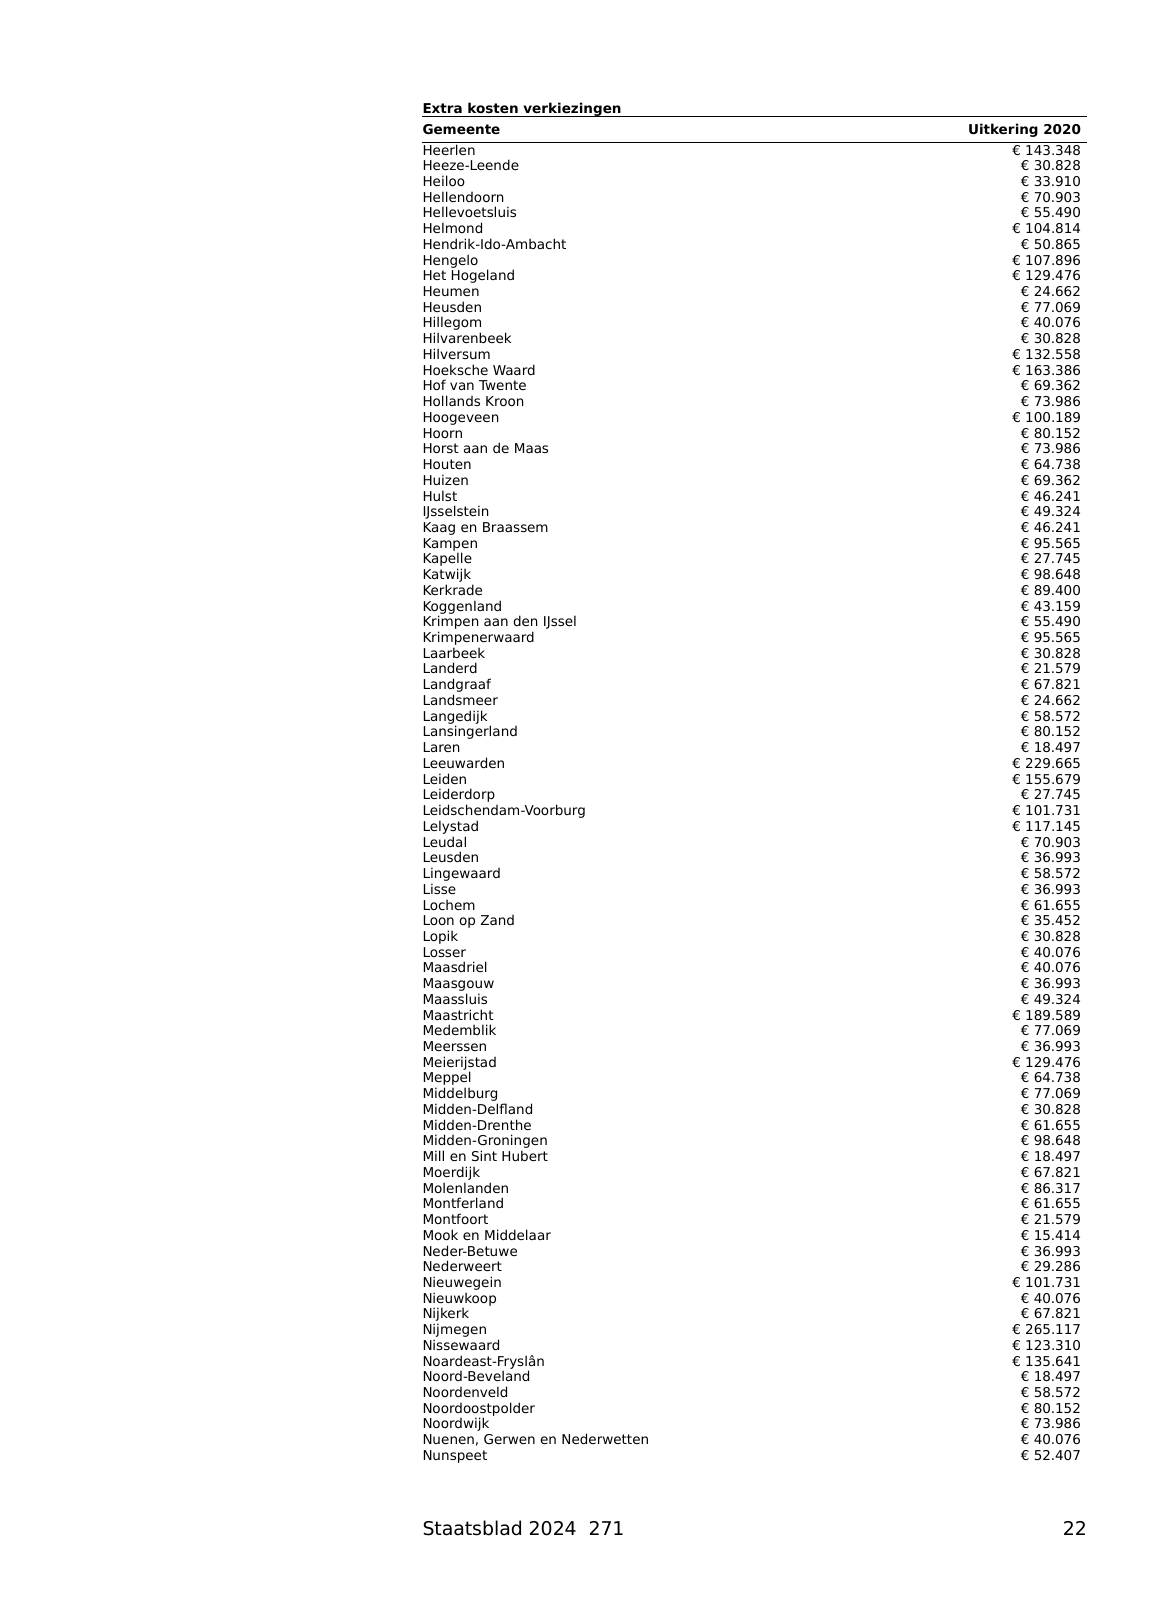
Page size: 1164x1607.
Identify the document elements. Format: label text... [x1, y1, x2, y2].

table_cell € 55.490 [754, 614, 1087, 630]
table_cell Leudal [422, 834, 754, 850]
table_cell € 98.648 [754, 1133, 1087, 1149]
table_cell Laarbeek [422, 646, 754, 661]
table_cell Meppel [422, 1070, 754, 1086]
table_cell € 98.648 [754, 567, 1087, 583]
table_cell Landsmeer [422, 693, 754, 708]
table_cell Leeuwarden [422, 756, 754, 771]
table_cell € 80.152 [754, 425, 1087, 441]
table_cell € 18.497 [754, 740, 1087, 756]
table_cell Neder-Betuwe [422, 1243, 754, 1259]
table_cell Heumen [422, 284, 754, 299]
table_cell Laren [422, 740, 754, 756]
table_cell € 95.565 [754, 536, 1087, 551]
table_cell Montfoort [422, 1212, 754, 1228]
table_cell Nijmegen [422, 1322, 754, 1338]
table_cell Het Hogeland [422, 268, 754, 284]
table_cell Moerdijk [422, 1165, 754, 1180]
table_cell € 73.986 [754, 1416, 1087, 1432]
table_cell € 123.310 [754, 1338, 1087, 1353]
table_cell € 101.731 [754, 803, 1087, 819]
table_cell € 58.572 [754, 866, 1087, 882]
table_cell IJsselstein [422, 504, 754, 520]
table_cell € 67.821 [754, 1306, 1087, 1322]
table_cell Leiderdorp [422, 787, 754, 803]
table_cell Kapelle [422, 551, 754, 567]
table_cell Midden-Groningen [422, 1133, 754, 1149]
table_cell € 129.476 [754, 1055, 1087, 1070]
table_cell Langedijk [422, 709, 754, 724]
table_cell € 143.348 [754, 143, 1087, 158]
table_cell € 36.993 [754, 882, 1087, 897]
table_cell Loon op Zand [422, 913, 754, 929]
table_cell € 43.159 [754, 599, 1087, 614]
table_cell Lingewaard [422, 866, 754, 882]
table_cell Gemeente [422, 117, 754, 142]
table_cell € 36.993 [754, 976, 1087, 992]
table_cell Landerd [422, 661, 754, 677]
table_cell € 58.572 [754, 1385, 1087, 1401]
table_cell € 155.679 [754, 771, 1087, 787]
table_cell Hoorn [422, 425, 754, 441]
table_cell € 69.362 [754, 473, 1087, 488]
table_cell € 24.662 [754, 693, 1087, 708]
table_cell Heeze-Leende [422, 158, 754, 174]
table_cell Maasgouw [422, 976, 754, 992]
table_cell € 229.665 [754, 756, 1087, 771]
table_cell Middelburg [422, 1086, 754, 1102]
table_cell Hoeksche Waard [422, 363, 754, 378]
table_cell € 69.362 [754, 378, 1087, 394]
table_cell Heerlen [422, 143, 754, 158]
table_cell Leiden [422, 771, 754, 787]
table_cell Meierijstad [422, 1055, 754, 1070]
table_cell € 40.076 [754, 945, 1087, 960]
table_cell Mill en Sint Hubert [422, 1149, 754, 1165]
table_cell Heusden [422, 300, 754, 315]
table_cell € 36.993 [754, 1039, 1087, 1054]
table_cell Kaag en Braassem [422, 520, 754, 536]
table_cell Nuenen, Gerwen en Nederwetten [422, 1432, 754, 1448]
table_cell Hilvarenbeek [422, 331, 754, 347]
table_cell € 40.076 [754, 960, 1087, 976]
table_cell € 50.865 [754, 237, 1087, 252]
table_cell Medemblik [422, 1023, 754, 1039]
table_cell Mook en Middelaar [422, 1228, 754, 1243]
table_cell Maastricht [422, 1008, 754, 1023]
table_cell € 27.745 [754, 787, 1087, 803]
table_cell € 49.324 [754, 504, 1087, 520]
table_cell € 64.738 [754, 1070, 1087, 1086]
table_cell Lopik [422, 929, 754, 944]
table_cell € 36.993 [754, 1243, 1087, 1259]
table_cell Nunspeet [422, 1448, 754, 1463]
table_cell Noord-Beveland [422, 1369, 754, 1385]
table_cell € 40.076 [754, 1291, 1087, 1306]
table_cell Kampen [422, 536, 754, 551]
table_cell € 46.241 [754, 488, 1087, 504]
table_cell Leidschendam-Voorburg [422, 803, 754, 819]
table_cell Noardeast-Fryslân [422, 1354, 754, 1369]
table_cell Maasdriel [422, 960, 754, 976]
table_cell € 30.828 [754, 331, 1087, 347]
table_cell € 52.407 [754, 1448, 1087, 1463]
table_cell € 107.896 [754, 253, 1087, 268]
table_cell Hulst [422, 488, 754, 504]
table_cell Lelystad [422, 819, 754, 834]
table_cell Midden-Delfland [422, 1102, 754, 1117]
table_cell Krimpenerwaard [422, 630, 754, 646]
table_cell Nijkerk [422, 1306, 754, 1322]
table_cell € 30.828 [754, 646, 1087, 661]
table_cell Montferland [422, 1196, 754, 1212]
table_cell Hellendoorn [422, 190, 754, 205]
table_cell Hillegom [422, 315, 754, 331]
table_cell € 36.993 [754, 850, 1087, 866]
table_cell € 61.655 [754, 1118, 1087, 1133]
table_cell Houten [422, 457, 754, 473]
table_cell € 15.414 [754, 1228, 1087, 1243]
table_cell € 265.117 [754, 1322, 1087, 1338]
table_cell € 189.589 [754, 1008, 1087, 1023]
table_cell € 73.986 [754, 441, 1087, 457]
table_cell € 30.828 [754, 158, 1087, 174]
table_header Extra kosten verkiezingen [422, 100, 1087, 116]
table_cell € 80.152 [754, 724, 1087, 740]
table_cell € 73.986 [754, 394, 1087, 410]
table_cell Nieuwegein [422, 1275, 754, 1291]
table_cell € 80.152 [754, 1401, 1087, 1416]
table_cell € 77.069 [754, 300, 1087, 315]
table_cell Midden-Drenthe [422, 1118, 754, 1133]
table_cell Lisse [422, 882, 754, 897]
table_cell € 61.655 [754, 897, 1087, 913]
table_cell Molenlanden [422, 1180, 754, 1196]
table_cell Hengelo [422, 253, 754, 268]
table_cell € 86.317 [754, 1180, 1087, 1196]
table_cell Krimpen aan den IJssel [422, 614, 754, 630]
table_cell Losser [422, 945, 754, 960]
table_cell € 18.497 [754, 1369, 1087, 1385]
table_cell € 49.324 [754, 992, 1087, 1007]
table_cell Hoogeveen [422, 410, 754, 425]
table_cell Leusden [422, 850, 754, 866]
table_cell Heiloo [422, 174, 754, 189]
table_cell € 27.745 [754, 551, 1087, 567]
table_cell Kerkrade [422, 583, 754, 598]
table_cell € 100.189 [754, 410, 1087, 425]
table_cell € 95.565 [754, 630, 1087, 646]
table_cell € 29.286 [754, 1259, 1087, 1275]
table_cell € 135.641 [754, 1354, 1087, 1369]
table_cell € 70.903 [754, 834, 1087, 850]
table_cell Lochem [422, 897, 754, 913]
table_cell € 117.145 [754, 819, 1087, 834]
table_cell € 24.662 [754, 284, 1087, 299]
table_cell Noordenveld [422, 1385, 754, 1401]
table_cell € 70.903 [754, 190, 1087, 205]
table_cell € 67.821 [754, 1165, 1087, 1180]
table_cell € 64.738 [754, 457, 1087, 473]
table_cell Horst aan de Maas [422, 441, 754, 457]
table_cell Maassluis [422, 992, 754, 1007]
table_cell € 55.490 [754, 205, 1087, 221]
table_cell € 21.579 [754, 1212, 1087, 1228]
table_cell Katwijk [422, 567, 754, 583]
table_cell € 18.497 [754, 1149, 1087, 1165]
table_cell € 77.069 [754, 1086, 1087, 1102]
table_cell € 40.076 [754, 1432, 1087, 1448]
table_cell Nederweert [422, 1259, 754, 1275]
table_cell Lansingerland [422, 724, 754, 740]
table_cell € 35.452 [754, 913, 1087, 929]
table_cell € 46.241 [754, 520, 1087, 536]
table_cell Nissewaard [422, 1338, 754, 1353]
table_cell € 30.828 [754, 1102, 1087, 1117]
table_cell € 40.076 [754, 315, 1087, 331]
table_cell € 58.572 [754, 709, 1087, 724]
table_cell Meerssen [422, 1039, 754, 1054]
table_cell Koggenland [422, 599, 754, 614]
table_cell Uitkering 2020 [754, 117, 1087, 142]
table_cell € 163.386 [754, 363, 1087, 378]
table_cell € 89.400 [754, 583, 1087, 598]
table_cell € 101.731 [754, 1275, 1087, 1291]
table_cell Nieuwkoop [422, 1291, 754, 1306]
table_cell € 21.579 [754, 661, 1087, 677]
table_cell € 61.655 [754, 1196, 1087, 1212]
table_cell € 77.069 [754, 1023, 1087, 1039]
table_cell Hilversum [422, 347, 754, 362]
table_cell Huizen [422, 473, 754, 488]
table_cell € 30.828 [754, 929, 1087, 944]
table_cell Helmond [422, 221, 754, 237]
table_cell € 33.910 [754, 174, 1087, 189]
table_cell Noordwijk [422, 1416, 754, 1432]
table_cell Landgraaf [422, 677, 754, 693]
table_cell Noordoostpolder [422, 1401, 754, 1416]
table_cell Hollands Kroon [422, 394, 754, 410]
table_cell € 67.821 [754, 677, 1087, 693]
table_cell Hendrik-Ido-Ambacht [422, 237, 754, 252]
table_cell € 132.558 [754, 347, 1087, 362]
table_cell Hellevoetsluis [422, 205, 754, 221]
table_cell € 129.476 [754, 268, 1087, 284]
table_cell Hof van Twente [422, 378, 754, 394]
table_cell € 104.814 [754, 221, 1087, 237]
